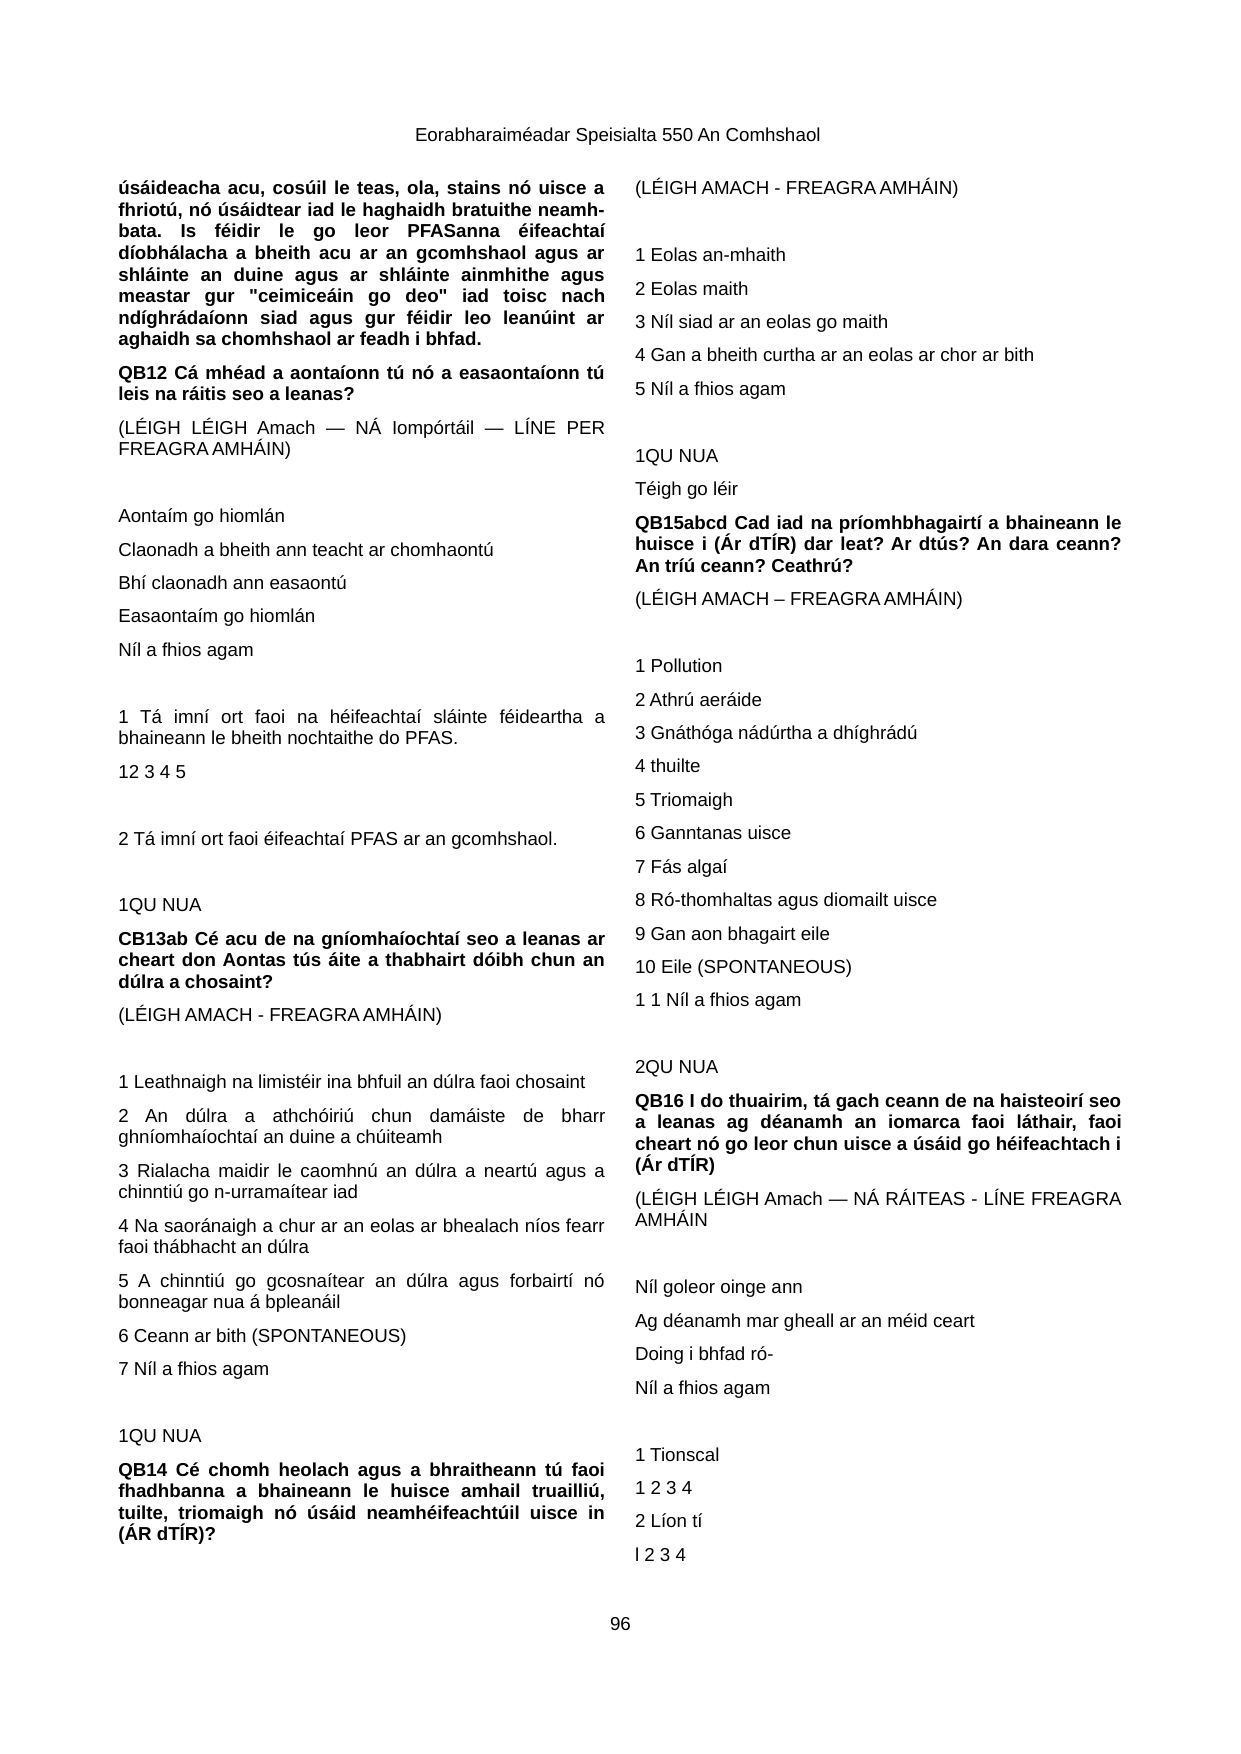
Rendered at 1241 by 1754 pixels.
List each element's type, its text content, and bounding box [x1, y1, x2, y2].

text 2QU NUA [635, 1056, 1122, 1078]
text Ag déanamh mar gheall ar an méid ceart [635, 1309, 1122, 1331]
text (LÉIGH AMACH – FREAGRA AMHÁIN) [635, 588, 1122, 609]
text 1 Tionscal [635, 1443, 1122, 1465]
text (LÉIGH AMACH - FREAGRA AMHÁIN) [635, 177, 1122, 199]
text 10 Eile (SPONTANEOUS) [635, 956, 1122, 977]
text Níl goleor oinge ann [635, 1276, 1122, 1298]
text 5 Níl a fhios agam [635, 378, 1122, 399]
text Níl a fhios agam [635, 1376, 1122, 1398]
text QB16 I do thuairim, tá gach ceann de na haisteoirí seo a leanas ag déanamh an iomarca faoi láthair, faoi cheart nó go leor chun uisce a úsáid go héifeachtach i (Ár dTÍR) [635, 1089, 1122, 1176]
text 2 Athrú aeráide [635, 688, 1122, 710]
text Doing i bhfad ró- [635, 1343, 1122, 1364]
text QB14 Cé chomh heolach agus a bhraitheann tú faoi fhadhbanna a bhaineann le huisce amhail truailliú, tuilte, triomaigh nó úsáid neamhéifeachtúil uisce in (ÁR dTÍR)? [118, 1458, 605, 1544]
text 1QU NUA [118, 1425, 605, 1446]
text Téigh go léir [635, 478, 1122, 499]
text Bhí claonadh ann easaontú [118, 572, 605, 593]
text Claonadh a bheith ann teacht ar chomhaontú [118, 538, 605, 560]
text (LÉIGH AMACH - FREAGRA AMHÁIN) [118, 1004, 605, 1026]
text 1QU NUA [635, 444, 1122, 466]
text 5 Triomaigh [635, 789, 1122, 810]
text 8 Ró-thomhaltas agus diomailt uisce [635, 889, 1122, 911]
text 6 Ceann ar bith (SPONTANEOUS) [118, 1324, 605, 1346]
text 6 Ganntanas uisce [635, 822, 1122, 844]
text 4 Na saoránaigh a chur ar an eolas ar bhealach níos fearr faoi thábhacht an dúlra [118, 1214, 605, 1258]
text 1QU NUA [118, 894, 605, 916]
text 1 Leathnaigh na limistéir ina bhfuil an dúlra faoi chosaint [118, 1071, 605, 1093]
text 4 thuilte [635, 755, 1122, 777]
text l 2 3 4 [635, 1544, 1122, 1565]
text 1 Eolas an-mhaith [635, 244, 1122, 266]
text 3 Níl siad ar an eolas go maith [635, 311, 1122, 332]
text 9 Gan aon bhagairt eile [635, 922, 1122, 944]
text CB13ab Cé acu de na gníomhaíochtaí seo a leanas ar cheart don Aontas tús áite a thabhairt dóibh chun an dúlra a chosaint? [118, 928, 605, 992]
text 7 Fás algaí [635, 856, 1122, 877]
text 1 Tá imní ort faoi na héifeachtaí sláinte féideartha a bhaineann le bheith nochtaithe do PFAS. [118, 706, 605, 749]
text 2 Tá imní ort faoi éifeachtaí PFAS ar an gcomhshaol. [118, 827, 605, 849]
text 3 Gnáthóga nádúrtha a dhíghrádú [635, 722, 1122, 743]
text 4 Gan a bheith curtha ar an eolas ar chor ar bith [635, 344, 1122, 366]
text 12 3 4 5 [118, 761, 605, 782]
text (LÉIGH LÉIGH Amach — NÁ RÁITEAS - LÍNE FREAGRA AMHÁIN [635, 1188, 1122, 1231]
text QB12 Cá mhéad a aontaíonn tú nó a easaontaíonn tú leis na ráitis seo a leanas? [118, 361, 605, 404]
text 1 1 Níl a fhios agam [635, 989, 1122, 1011]
text 1 Pollution [635, 655, 1122, 676]
text (LÉIGH LÉIGH Amach — NÁ Iompórtáil — LÍNE PER FREAGRA AMHÁIN) [118, 416, 605, 459]
text 2 Eolas maith [635, 277, 1122, 299]
text Easaontaím go hiomlán [118, 605, 605, 627]
text QB15abcd Cad iad na príomhbhagairtí a bhaineann le huisce i (Ár dTÍR) dar leat? Ar dtús? An dara ceann? An tríú ceann? Ceathrú? [635, 511, 1122, 576]
text úsáideacha acu, cosúil le teas, ola, stains nó uisce a fhriotú, nó úsáidtear iad le haghaidh bratuithe neamh-bata. Is féidir le go leor PFASanna éifeachtaí díobhálacha a bheith acu ar an gcomhshaol agus ar shláinte an duine agus ar shláinte ainmhithe agus meastar gur "ceimiceáin go deo" iad toisc nach ndíghrádaíonn siad agus gur féidir leo leanúint ar aghaidh sa chomhshaol ar feadh i bhfad. [118, 177, 605, 349]
text 1 2 3 4 [635, 1477, 1122, 1498]
text 2 An dúlra a athchóiriú chun damáiste de bharr ghníomhaíochtaí an duine a chúiteamh [118, 1104, 605, 1148]
text Níl a fhios agam [118, 639, 605, 660]
text 7 Níl a fhios agam [118, 1358, 605, 1379]
text 2 Líon tí [635, 1510, 1122, 1532]
text 3 Rialacha maidir le caomhnú an dúlra a neartú agus a chinntiú go n-urramaítear iad [118, 1159, 605, 1203]
text 5 A chinntiú go gcosnaítear an dúlra agus forbairtí nó bonneagar nua á bpleanáil [118, 1269, 605, 1313]
text Aontaím go hiomlán [118, 505, 605, 526]
